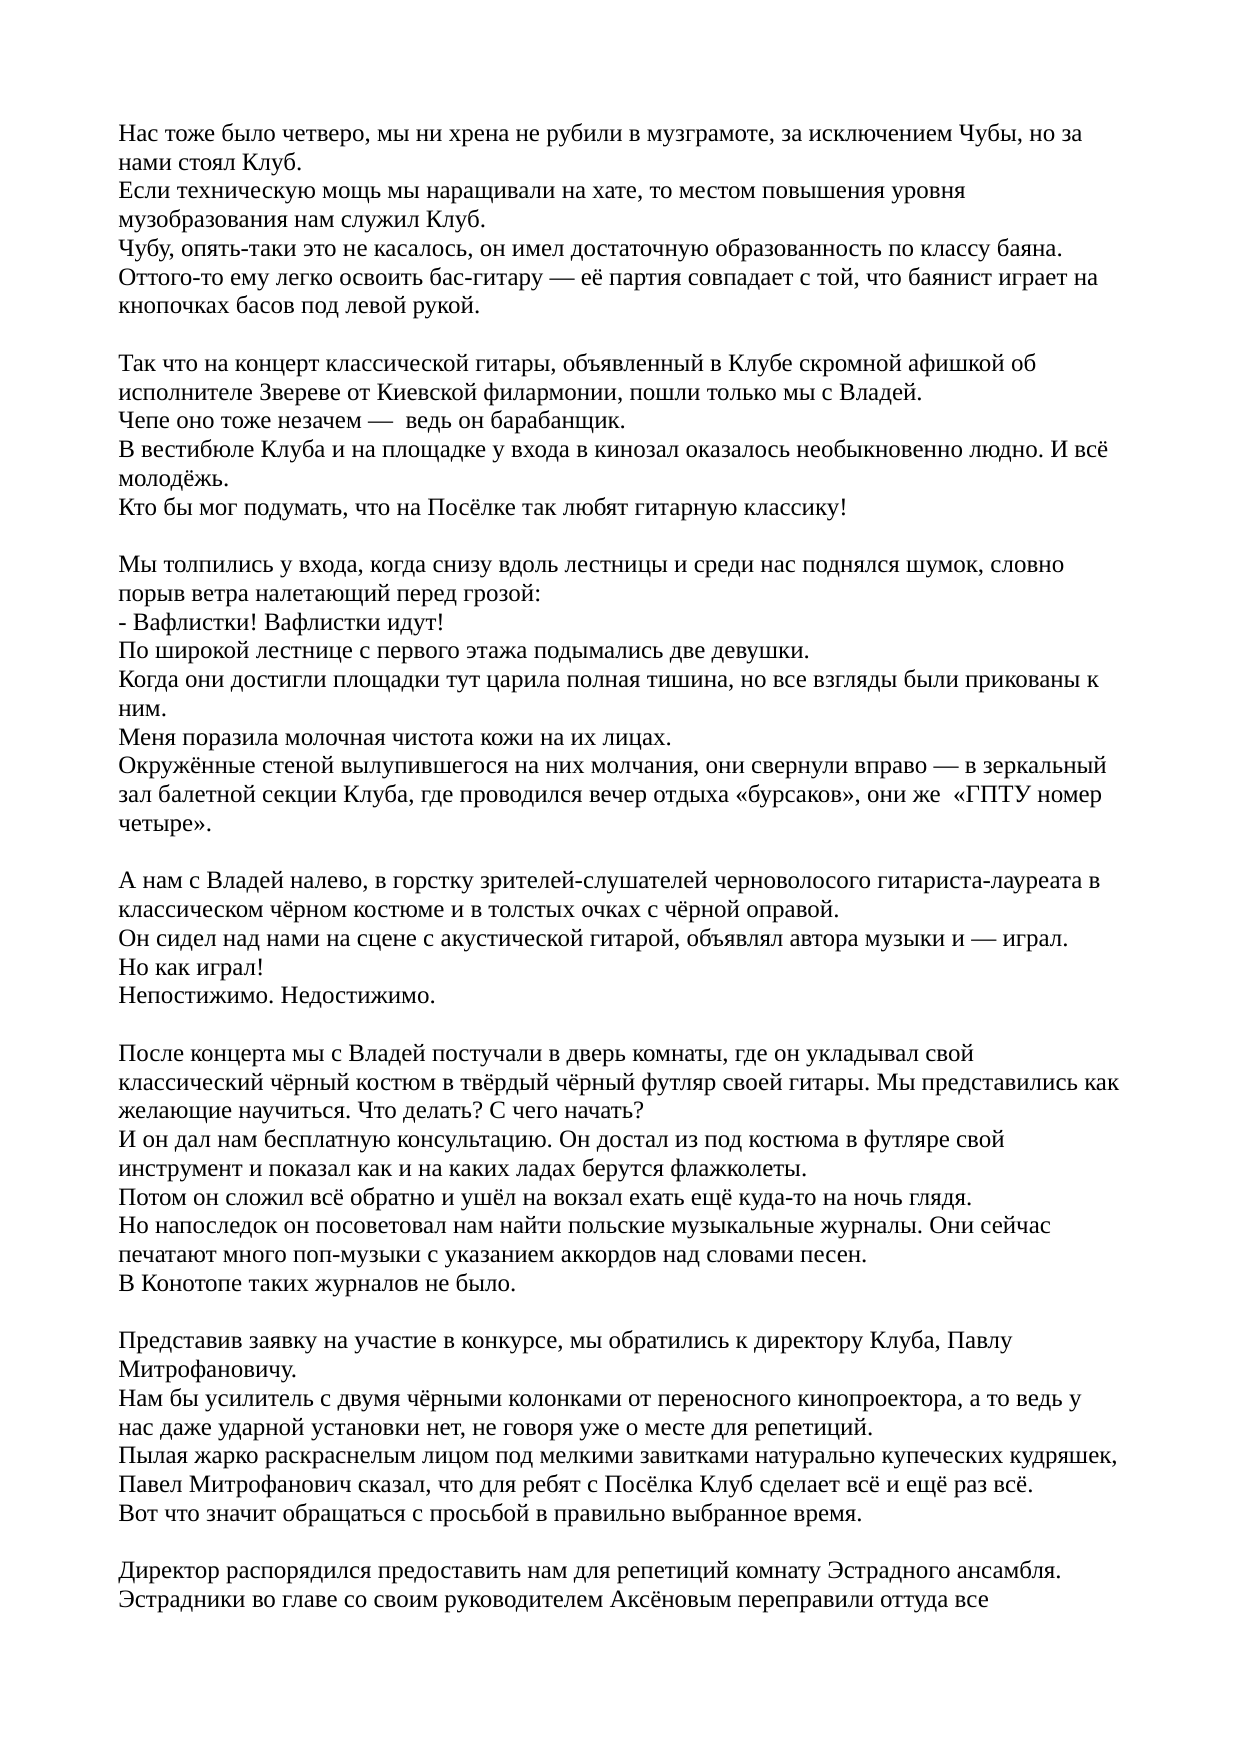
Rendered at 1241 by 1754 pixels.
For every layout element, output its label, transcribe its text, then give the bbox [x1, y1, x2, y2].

text Окружённые стеной вылупившегося на них молчания, они свернули вправо — в зеркальный зал балетной секции Клуба, где проводился вечер отдыха «бурсаков», они же «ГПТУ номер четыре». [118, 751, 1122, 837]
text Вот что значит обращаться с просьбой в правильно выбранное время. [118, 1498, 1122, 1527]
text А нам с Владей налево, в горстку зрителей-слушателей черноволосого гитариста-лауреата в классическом чёрном костюме и в толстых очках с чёрной оправой. [118, 866, 1122, 923]
text По широкой лестнице с первого этажа подымались две девушки. [118, 636, 1122, 664]
text - Вафлистки! Вафлистки идут! [118, 607, 1122, 636]
text Оттого-то ему легко освоить бас-гитару — её партия совпадает с той, что баянист играет на кнопочках басов под левой рукой. [118, 262, 1122, 319]
text И он дал нам бесплатную консультацию. Он достал из под костюма в футляре свой инструмент и показал как и на каких ладах берутся флажколеты. [118, 1124, 1122, 1182]
text Но как играл! [118, 952, 1122, 981]
text Нас тоже было четверо, мы ни хрена не рубили в музграмоте, за исключением Чубы, но за нами стоял Клуб. [118, 118, 1122, 176]
text Чепе оно тоже незачем — ведь он барабанщик. [118, 406, 1122, 434]
text Если техническую мощь мы наращивали на хате, то местом повышения уровня музобразования нам служил Клуб. [118, 176, 1122, 233]
text В вестибюле Клуба и на площадке у входа в кинозал оказалось необыкновенно людно. И всё молодёжь. [118, 434, 1122, 492]
text Так что на концерт классической гитары, объявленный в Клубе скромной афишкой об исполнителе Звереве от Киевской филармонии, пошли только мы с Владей. [118, 348, 1122, 406]
text После концерта мы с Владей постучали в дверь комнаты, где он укладывал свой классический чёрный костюм в твёрдый чёрный футляр своей гитары. Мы представились как желающие научиться. Что делать? С чего начать? [118, 1038, 1122, 1124]
text В Конотопе таких журналов не было. [118, 1268, 1122, 1297]
text Нам бы усилитель с двумя чёрными колонками от переносного кинопроектора, а то ведь у нас даже ударной установки нет, не говоря уже о месте для репетиций. [118, 1383, 1122, 1441]
text Но напоследок он посоветовал нам найти польские музыкальные журналы. Они сейчас печатают много поп-музыки с указанием аккордов над словами песен. [118, 1211, 1122, 1268]
text Представив заявку на участие в конкурсе, мы обратились к директору Клуба, Павлу Митрофановичу. [118, 1326, 1122, 1383]
text Директор распорядился предоставить нам для репетиций комнату Эстрадного ансамбля. Эстрадники во главе со своим руководителем Аксёновым переправили оттуда все [118, 1556, 1122, 1613]
text Пылая жарко раскраснелым лицом под мелкими завитками натурально купеческих кудряшек, Павел Митрофанович сказал, что для ребят с Посёлка Клуб сделает всё и ещё раз всё. [118, 1441, 1122, 1498]
text Мы толпились у входа, когда снизу вдоль лестницы и среди нас поднялся шумок, словно порыв ветра налетающий перед грозой: [118, 549, 1122, 607]
text Непостижимо. Недостижимо. [118, 981, 1122, 1009]
text Когда они достигли площадки тут царила полная тишина, но все взгляды были прикованы к ним. [118, 664, 1122, 722]
text Кто бы мог подумать, что на Посёлке так любят гитарную классику! [118, 492, 1122, 521]
text Потом он сложил всё обратно и ушёл на вокзал ехать ещё куда-то на ночь глядя. [118, 1182, 1122, 1211]
text Он сидел над нами на сцене с акустической гитарой, объявлял автора музыки и — играл. [118, 923, 1122, 952]
text Чубу, опять-таки это не касалось, он имел достаточную образованность по классу баяна. [118, 233, 1122, 262]
text Меня поразила молочная чистота кожи на их лицах. [118, 722, 1122, 751]
